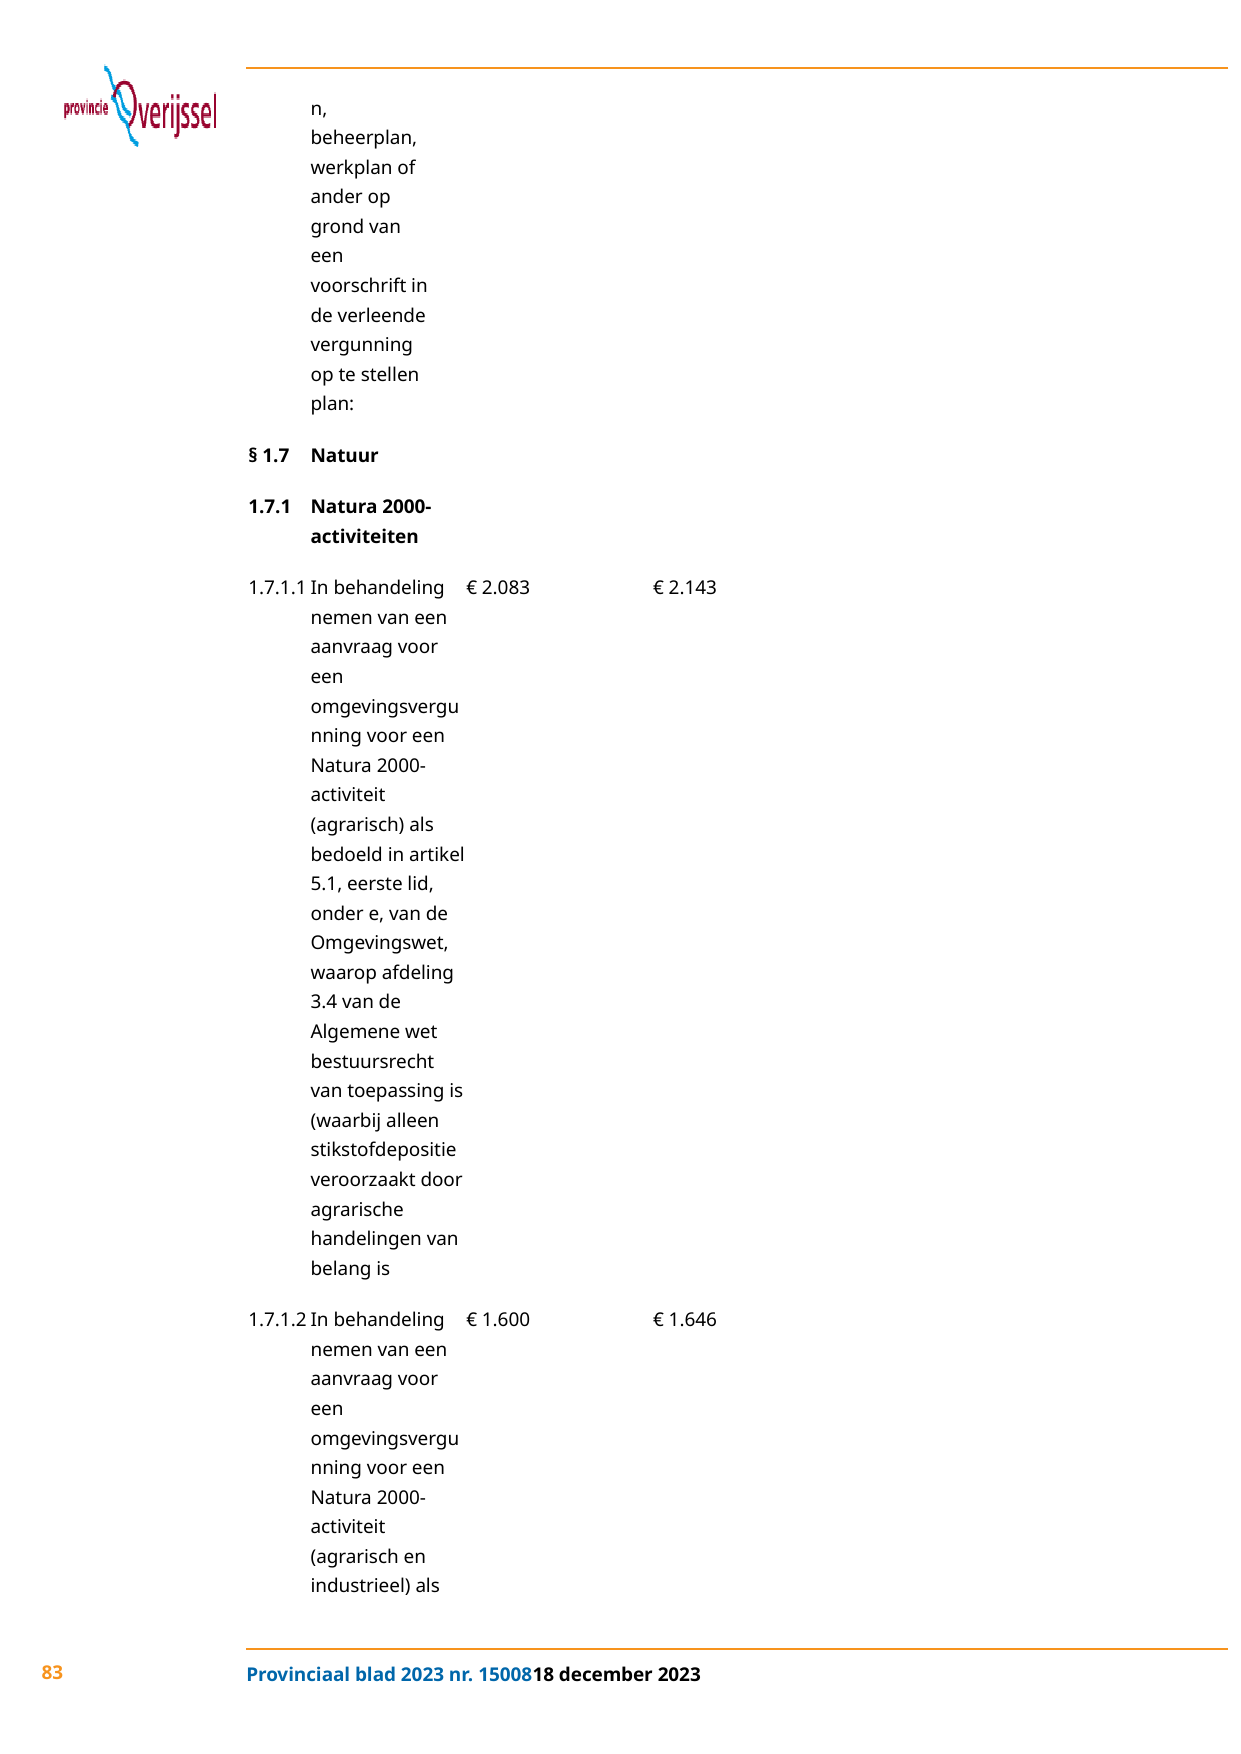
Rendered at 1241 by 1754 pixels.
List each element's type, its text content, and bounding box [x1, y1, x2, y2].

table_cell [1089, 549, 1152, 574]
table_cell [248, 549, 310, 574]
table_cell € 1.646 [653, 1306, 933, 1598]
table_cell [435, 549, 809, 574]
table_cell [248, 416, 310, 442]
table_cell [1089, 468, 1152, 493]
table_cell [435, 468, 809, 493]
table_cell [809, 416, 1089, 442]
table_cell € 2.083 [466, 575, 653, 1281]
table_cell n, beheerplan, werkplan of ander op grond van een voorschrift in de verleende vergunning op te stellen plan: [310, 95, 435, 416]
table_cell [809, 95, 1089, 416]
table_cell [310, 416, 435, 442]
table_cell [466, 1281, 653, 1306]
table_cell [310, 468, 435, 493]
table_cell [1089, 494, 1152, 549]
table_cell [1089, 442, 1152, 468]
table_cell [310, 549, 435, 574]
table_cell [248, 95, 310, 416]
table_cell [1089, 95, 1152, 416]
table_cell [653, 1281, 933, 1306]
table_cell [435, 416, 809, 442]
table_cell 1.7.1 [248, 494, 310, 549]
table_cell Natuur [310, 442, 435, 468]
table_cell § 1.7 [248, 442, 310, 468]
table_cell [248, 468, 310, 493]
table_cell [248, 1281, 310, 1306]
picture [41, 47, 231, 172]
table_cell Natura 2000-activiteiten [310, 494, 435, 549]
table_cell In behandeling nemen van een aanvraag voor een omgevingsvergunning voor een Natura 2000-activiteit (agrarisch) als bedoeld in artikel 5.1, eerste lid, onder e, van de Omgevingswet, waarop afdeling 3.4 van de Algemene wet bestuursrecht van toepassing is (waarbij alleen stikstofdepositie veroorzaakt door agrarische handelingen van belang is [310, 575, 466, 1281]
table_cell [933, 1306, 1152, 1598]
table_cell 1.7.1.1 [248, 575, 310, 1281]
table_cell [809, 494, 1089, 549]
table_cell [933, 575, 1152, 1281]
table_cell [435, 494, 809, 549]
table_cell [809, 468, 1089, 493]
table_cell € 2.143 [653, 575, 933, 1281]
table_cell [435, 95, 809, 416]
table_cell In behandeling nemen van een aanvraag voor een omgevingsvergunning voor een Natura 2000-activiteit (agrarisch en industrieel) als [310, 1306, 466, 1598]
table_cell [933, 1281, 1152, 1306]
table_cell [809, 442, 1089, 468]
table_cell [809, 549, 1089, 574]
table_cell € 1.600 [466, 1306, 653, 1598]
table_cell [435, 442, 809, 468]
table_cell [310, 1281, 466, 1306]
table_cell [1089, 416, 1152, 442]
table_cell 1.7.1.2 [248, 1306, 310, 1598]
